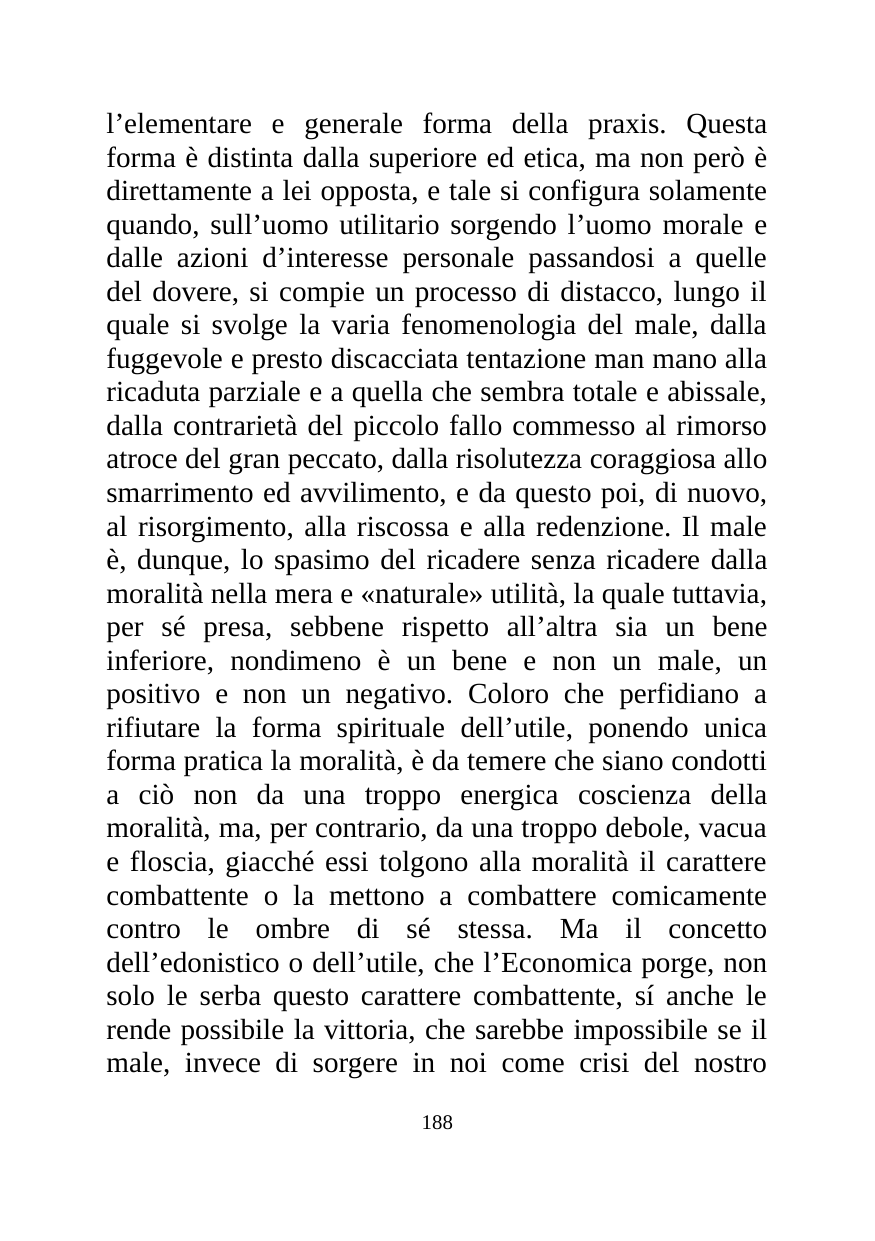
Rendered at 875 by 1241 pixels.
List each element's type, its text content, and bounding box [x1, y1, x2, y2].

text l’elementare e generale forma della praxis. Questa forma è distinta dalla superiore ed etica, ma non però è direttamente a lei opposta, e tale si configura solamente quando, sull’uomo utilitario sorgendo l’uomo morale e dalle azioni d’interesse personale passandosi a quelle del dovere, si compie un processo di distacco, lungo il quale si svolge la varia fenomenologia del male, dalla fuggevole e presto discacciata tentazione man mano alla ricaduta parziale e a quella che sembra totale e abissale, dalla contrarietà del piccolo fallo commesso al rimorso atroce del gran peccato, dalla risolutezza coraggiosa allo smarrimento ed avvilimento, e da questo poi, di nuovo, al risorgimento, alla riscossa e alla redenzione. Il male è, dunque, lo spasimo del ricadere senza ricadere dalla moralità nella mera e «naturale» utilità, la quale tuttavia, per sé presa, sebbene rispetto all’altra sia un bene inferiore, nondimeno è un bene e non un male, un positivo e non un negativo. Coloro che perfidiano a rifiutare la forma spirituale dell’utile, ponendo unica forma pratica la moralità, è da temere che siano condotti a ciò non da una troppo energica coscienza della moralità, ma, per contrario, da una troppo debole, vacua e floscia, giacché essi tolgono alla moralità il carattere combattente o la mettono a combattere comicamente contro le ombre di sé stessa. Ma il concetto dell’edonistico o dell’utile, che l’Economica porge, non solo le serba questo carattere combattente, sí anche le rende possibile la vittoria, che sarebbe impossibile se il male, invece di sorgere in noi come crisi del nostro [106, 106, 768, 1079]
